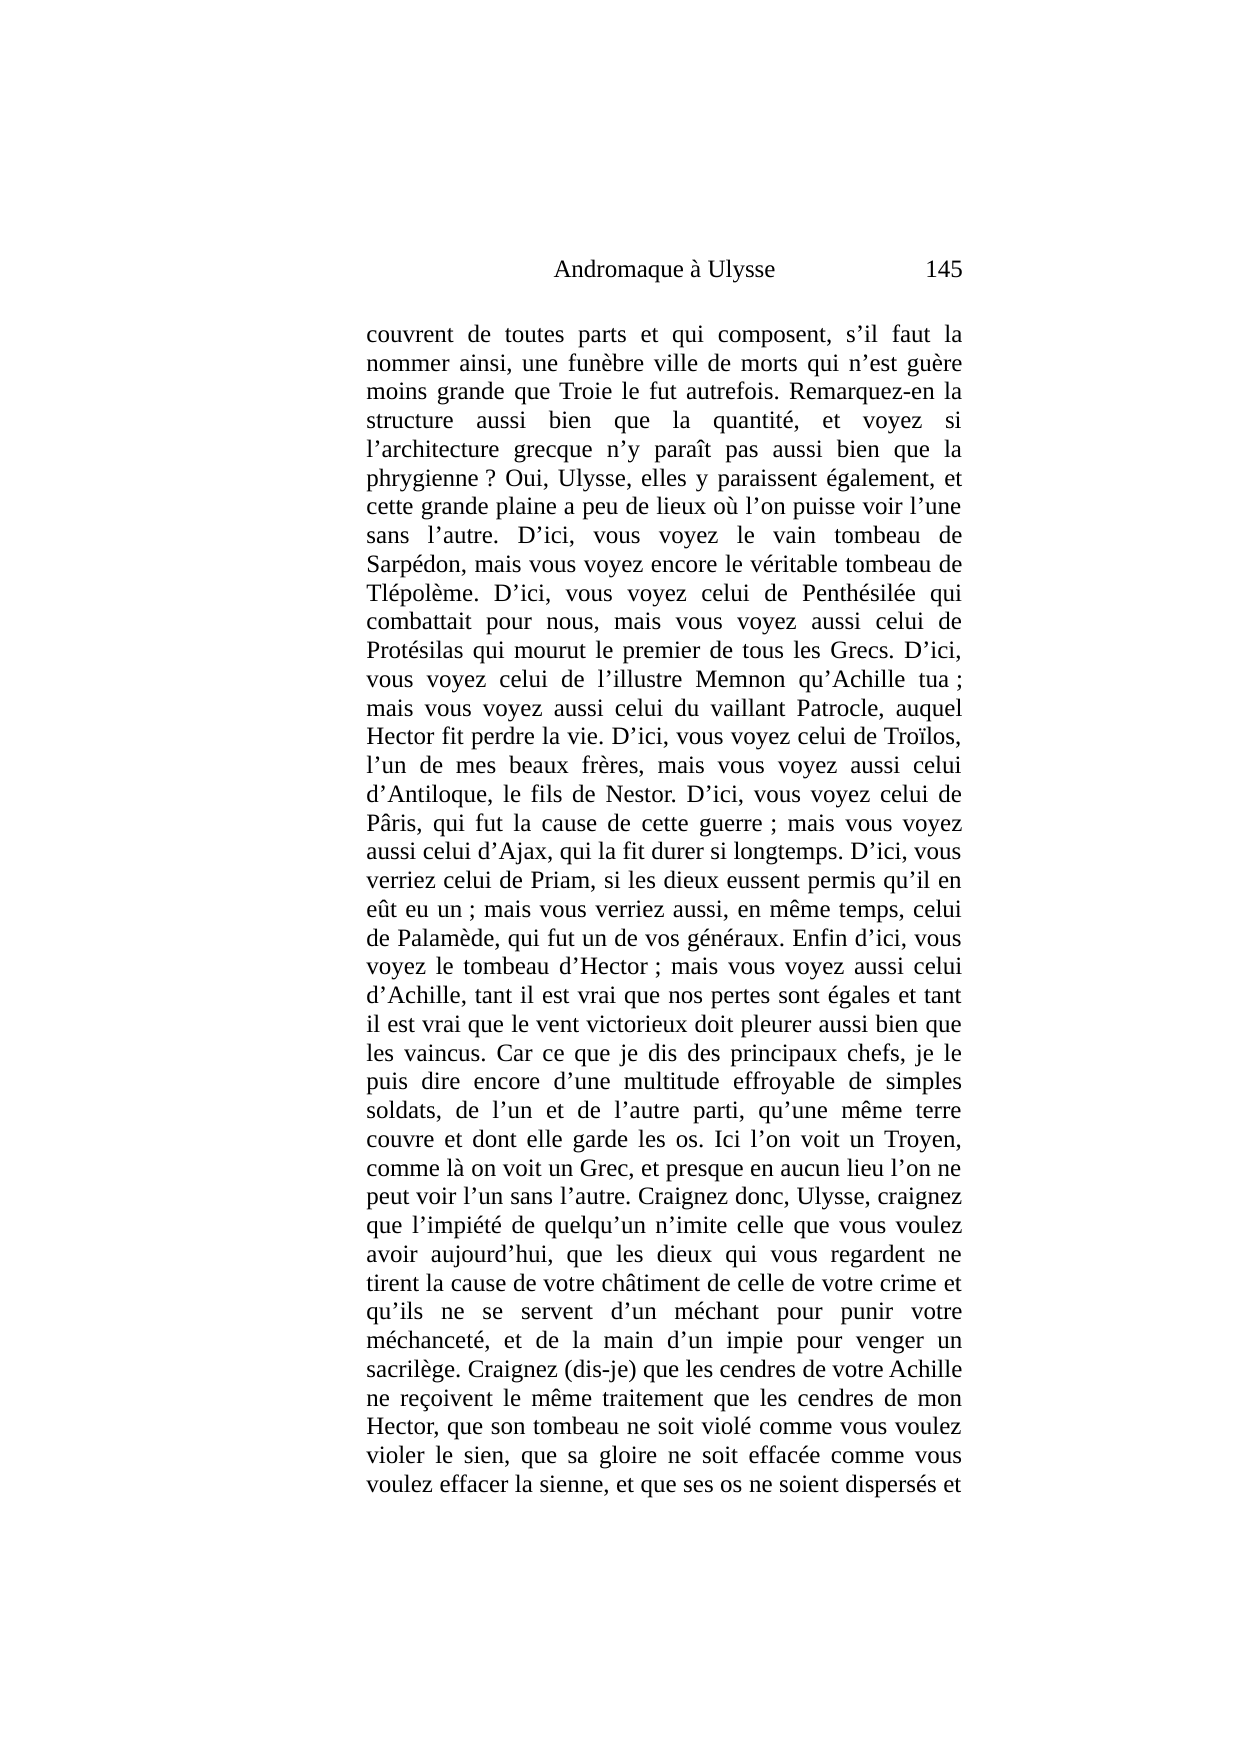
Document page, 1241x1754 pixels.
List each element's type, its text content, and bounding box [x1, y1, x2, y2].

text couvrent de toutes parts et qui composent, s’il faut la nommer ainsi, une funèbre ville de morts qui n’est guère moins grande que Troie le fut autrefois. Remarquez-en la structure aussi bien que la quantité, et voyez si l’architecture grecque n’y paraît pas aussi bien que la phrygienne ? Oui, Ulysse, elles y paraissent également, et cette grande plaine a peu de lieux où l’on puisse voir l’une sans l’autre. D’ici, vous voyez le vain tombeau de Sarpédon, mais vous voyez encore le véritable tombeau de Tlépolème. D’ici, vous voyez celui de Penthésilée qui combattait pour nous, mais vous voyez aussi celui de Protésilas qui mourut le premier de tous les Grecs. D’ici, vous voyez celui de l’illustre Memnon qu’Achille tua ; mais vous voyez aussi celui du vaillant Patrocle, auquel Hector fit perdre la vie. D’ici, vous voyez celui de Troïlos, l’un de mes beaux frères, mais vous voyez aussi celui d’Antiloque, le fils de Nestor. D’ici, vous voyez celui de Pâris, qui fut la cause de cette guerre ; mais vous voyez aussi celui d’Ajax, qui la fit durer si longtemps. D’ici, vous verriez celui de Priam, si les dieux eussent permis qu’il en eût eu un ; mais vous verriez aussi, en même temps, celui de Palamède, qui fut un de vos généraux. Enfin d’ici, vous voyez le tombeau d’Hector ; mais vous voyez aussi celui d’Achille, tant il est vrai que nos pertes sont égales et tant il est vrai que le vent victorieux doit pleurer aussi bien que les vaincus. Car ce que je dis des principaux chefs, je le puis dire encore d’une multitude effroyable de simples soldats, de l’un et de l’autre parti, qu’une même terre couvre et dont elle garde les os. Ici l’on voit un Troyen, comme là on voit un Grec, et presque en aucun lieu l’on ne peut voir l’un sans l’autre. Craignez donc, Ulysse, craignez que l’impiété de quelqu’un n’imite celle que vous voulez avoir aujourd’hui, que les dieux qui vous regardent ne tirent la cause de votre châtiment de celle de votre crime et qu’ils ne se servent d’un méchant pour punir votre méchanceté, et de la main d’un impie pour venger un sacrilège. Craignez (dis-je) que les cendres de votre Achille ne reçoivent le même traitement que les cendres de mon Hector, que son tombeau ne soit violé comme vous voulez violer le sien, que sa gloire ne soit effacée comme vous voulez effacer la sienne, et que ses os ne soient dispersés et [366, 319, 963, 1498]
